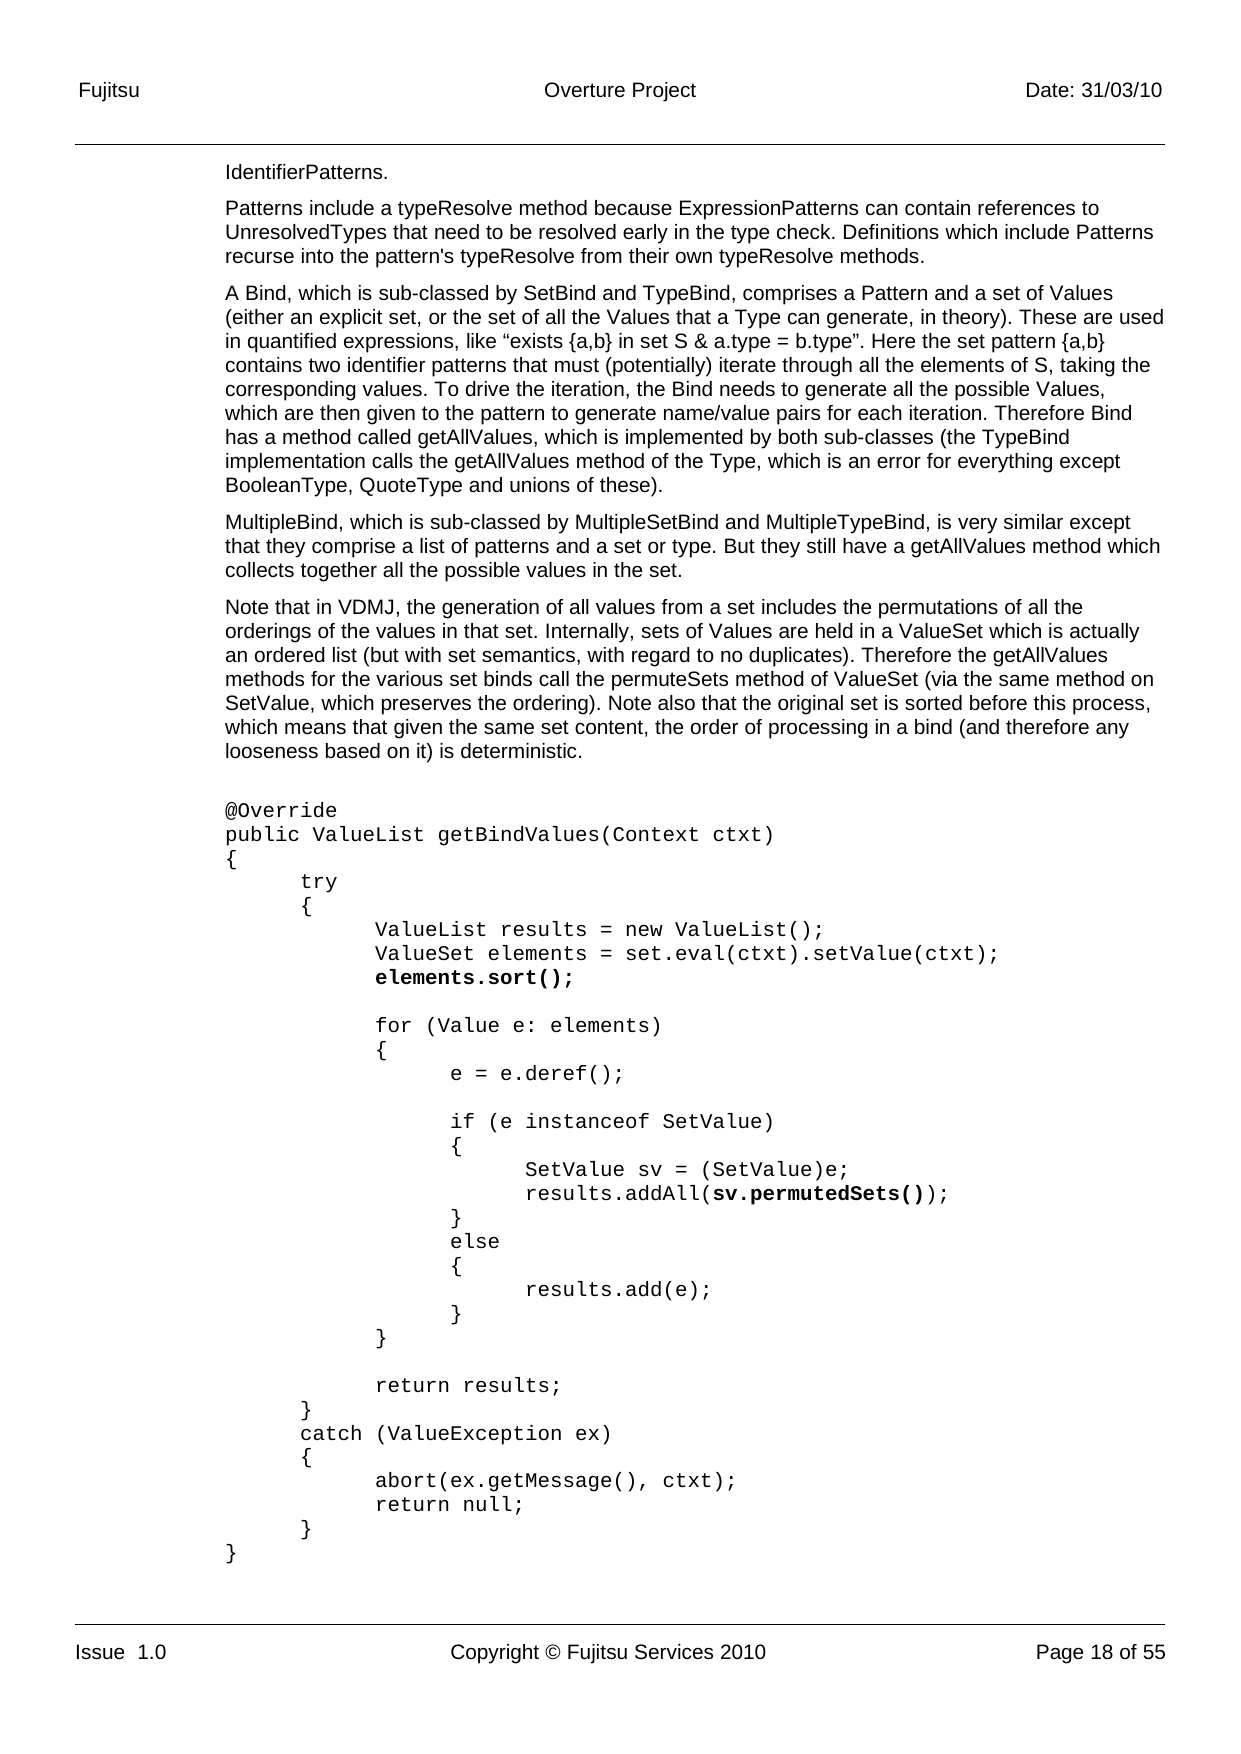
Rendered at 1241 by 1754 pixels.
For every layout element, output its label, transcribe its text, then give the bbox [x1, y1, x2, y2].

text return results; [225, 1374, 1165, 1398]
text } [225, 1327, 1165, 1351]
text return null; [225, 1494, 1165, 1518]
text Note that in VDMJ, the generation of all values from a set includes the permutations of all the orderings of the values in that set. Internally, sets of Values are held in a ValueSet which is actually an ordered list (but with set semantics, with regard to no duplicates). Therefore the getAllValues methods for the various set binds call the permuteSets method of ValueSet (via the same method on SetValue, which preserves the ordering). Note also that the original set is sorted before this process, which means that given the same set content, the order of processing in a bind (and therefore any looseness based on it) is deterministic. [225, 595, 1165, 763]
text public ValueList getBindValues(Context ctxt) [225, 823, 1165, 847]
text { [225, 895, 1165, 919]
text results.add(e); [225, 1279, 1165, 1303]
text e = e.deref(); [225, 1063, 1165, 1087]
text } [225, 1207, 1165, 1231]
text } [225, 1398, 1165, 1422]
text A Bind, which is sub-classed by SetBind and TypeBind, comprises a Pattern and a set of Values (either an explicit set, or the set of all the Values that a Type can generate, in theory). These are used in quantified expressions, like “exists {a,b} in set S & a.type = b.type”. Here the set pattern {a,b} contains two identifier patterns that must (potentially) iterate through all the elements of S, taking the corresponding values. To drive the iteration, the Bind needs to generate all the possible Values, which are then given to the pattern to generate name/value pairs for each iteration. Therefore Bind has a method called getAllValues, which is implemented by both sub-classes (the TypeBind implementation calls the getAllValues method of the Type, which is an error for everything except BooleanType, QuoteType and unions of these). [225, 281, 1165, 497]
text ValueSet elements = set.eval(ctxt).setValue(ctxt); [225, 943, 1165, 967]
text } [225, 1518, 1165, 1542]
text { [225, 1446, 1165, 1470]
text catch (ValueException ex) [225, 1422, 1165, 1446]
text try [225, 871, 1165, 895]
text elements.sort(); [225, 967, 1165, 991]
text { [225, 1039, 1165, 1063]
text SetValue sv = (SetValue)e; [225, 1159, 1165, 1183]
text IdentifierPatterns. [225, 160, 1165, 184]
text } [225, 1542, 1165, 1566]
text ValueList results = new ValueList(); [225, 919, 1165, 943]
text { [225, 1135, 1165, 1159]
text for (Value e: elements) [225, 1015, 1165, 1039]
text results.addAll(sv.permutedSets()); [225, 1183, 1165, 1207]
text MultipleBind, which is sub-classed by MultipleSetBind and MultipleTypeBind, is very similar except that they comprise a list of patterns and a set or type. But they still have a getAllValues method which collects together all the possible values in the set. [225, 510, 1165, 582]
text @Override [225, 799, 1165, 823]
text Patterns include a typeResolve method because ExpressionPatterns can contain references to UnresolvedTypes that need to be resolved early in the type check. Definitions which include Patterns recurse into the pattern's typeResolve from their own typeResolve methods. [225, 196, 1165, 268]
text else [225, 1231, 1165, 1255]
text { [225, 847, 1165, 871]
text abort(ex.getMessage(), ctxt); [225, 1470, 1165, 1494]
text } [225, 1303, 1165, 1327]
text { [225, 1255, 1165, 1279]
text if (e instanceof SetValue) [225, 1111, 1165, 1135]
